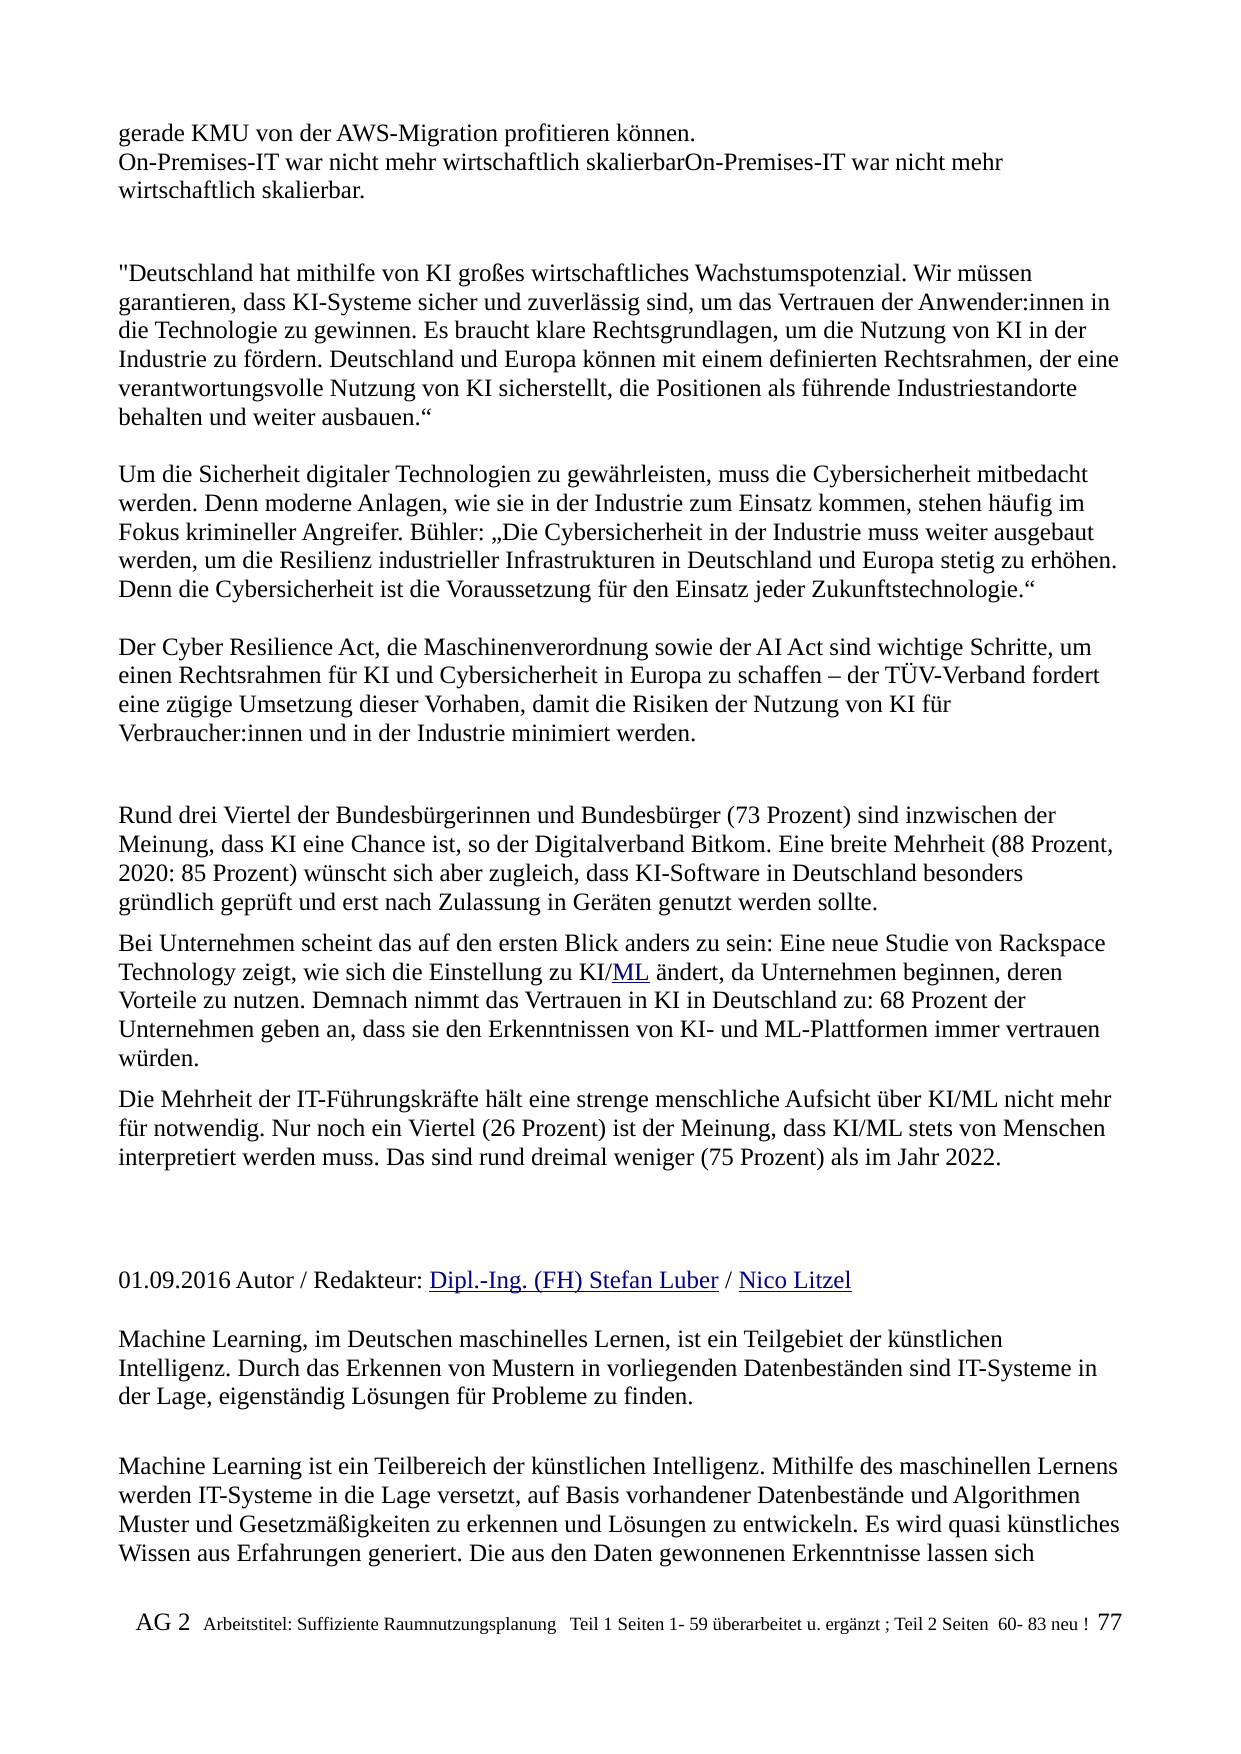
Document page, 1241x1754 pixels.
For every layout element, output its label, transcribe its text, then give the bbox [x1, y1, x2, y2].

text "Deutschland hat mithilfe von KI großes wirtschaftliches Wachstumspotenzial. Wir müssen garantieren, dass KI-Systeme sicher und zuverlässig sind, um das Vertrauen der Anwender:innen in die Technologie zu gewinnen. Es braucht klare Rechtsgrundlagen, um die Nutzung von KI in der Industrie zu fördern. Deutschland und Europa können mit einem definierten Rechtsrahmen, der eine verantwortungsvolle Nutzung von KI sicherstellt, die Positionen als führende Industriestandorte behalten und weiter ausbauen.“ Um die Sicherheit digitaler Technologien zu gewährleisten, muss die Cybersicherheit mitbedacht werden. Denn moderne Anlagen, wie sie in der Industrie zum Einsatz kommen, stehen häufig im Fokus krimineller Angreifer. Bühler: „Die Cybersicherheit in der Industrie muss weiter ausgebaut werden, um die Resilienz industrieller Infrastrukturen in Deutschland und Europa stetig zu erhöhen. Denn die Cybersicherheit ist die Voraussetzung für den Einsatz jeder Zukunftstechnologie.“ Der Cyber Resilience Act, die Maschinenverordnung sowie der AI Act sind wichtige Schritte, um einen Rechtsrahmen für KI und Cybersicherheit in Europa zu schaffen – der TÜV-Verband fordert eine zügige Umsetzung dieser Vorhaben, damit die Risiken der Nutzung von KI für Verbraucher:innen und in der Industrie minimiert werden. [118, 258, 1122, 747]
text Rund drei Viertel der Bundesbürgerinnen und Bundesbürger (73 Prozent) sind inzwischen der Meinung, dass KI eine Chance ist, so der Digitalverband Bitkom. Eine breite Mehrheit (88 Prozent, 2020: 85 Prozent) wünscht sich aber zugleich, dass KI-Software in Deutschland besonders gründlich geprüft und erst nach Zulassung in Geräten genutzt werden sollte. [118, 801, 1122, 916]
text Machine Learning ist ein Teilbereich der künstlichen Intelligenz. Mithilfe des maschinellen Lernens werden IT-Systeme in die Lage versetzt, auf Basis vorhandener Datenbestände und Algorithmen Muster und Gesetzmäßigkeiten zu erkennen und Lösungen zu entwickeln. Es wird quasi künstliches Wissen aus Erfahrungen generiert. Die aus den Daten gewonnenen Erkenntnisse lassen sich [118, 1451, 1122, 1566]
text Machine Learning, im Deutschen maschinelles Lernen, ist ein Teilgebiet der künstlichen Intelligenz. Durch das Erkennen von Mustern in vorliegenden Datenbeständen sind IT-Systeme in der Lage, eigenständig Lösungen für Probleme zu finden. [118, 1324, 1122, 1410]
text Die Mehrheit der IT-Führungskräfte hält eine strenge menschliche Aufsicht über KI/ML nicht mehr für notwendig. Nur noch ein Viertel (26 Prozent) ist der Meinung, dass KI/ML stets von Menschen interpretiert werden muss. Das sind rund dreimal weniger (75 Prozent) als im Jahr 2022. [118, 1084, 1122, 1171]
text 01.09.2016 Autor / Redakteur: Dipl.-Ing. (FH) Stefan Luber / Nico Litzel [118, 1266, 1122, 1294]
text Bei Unternehmen scheint das auf den ersten Blick anders zu sein: Eine neue Studie von Rackspace Technology zeigt, wie sich die Einstellung zu KI/ML ändert, da Unternehmen beginnen, deren Vorteile zu nutzen. Demnach nimmt das Vertrauen in KI in Deutschland zu: 68 Prozent der Unternehmen geben an, dass sie den Erkenntnissen von KI- und ML-Plattformen immer vertrauen würden. [118, 928, 1122, 1072]
text gerade KMU von der AWS-Migration profitieren können. On-Premises-IT war nicht mehr wirtschaftlich skalierbarOn-Premises-IT war nicht mehr wirtschaftlich skalierbar. [118, 118, 1122, 204]
